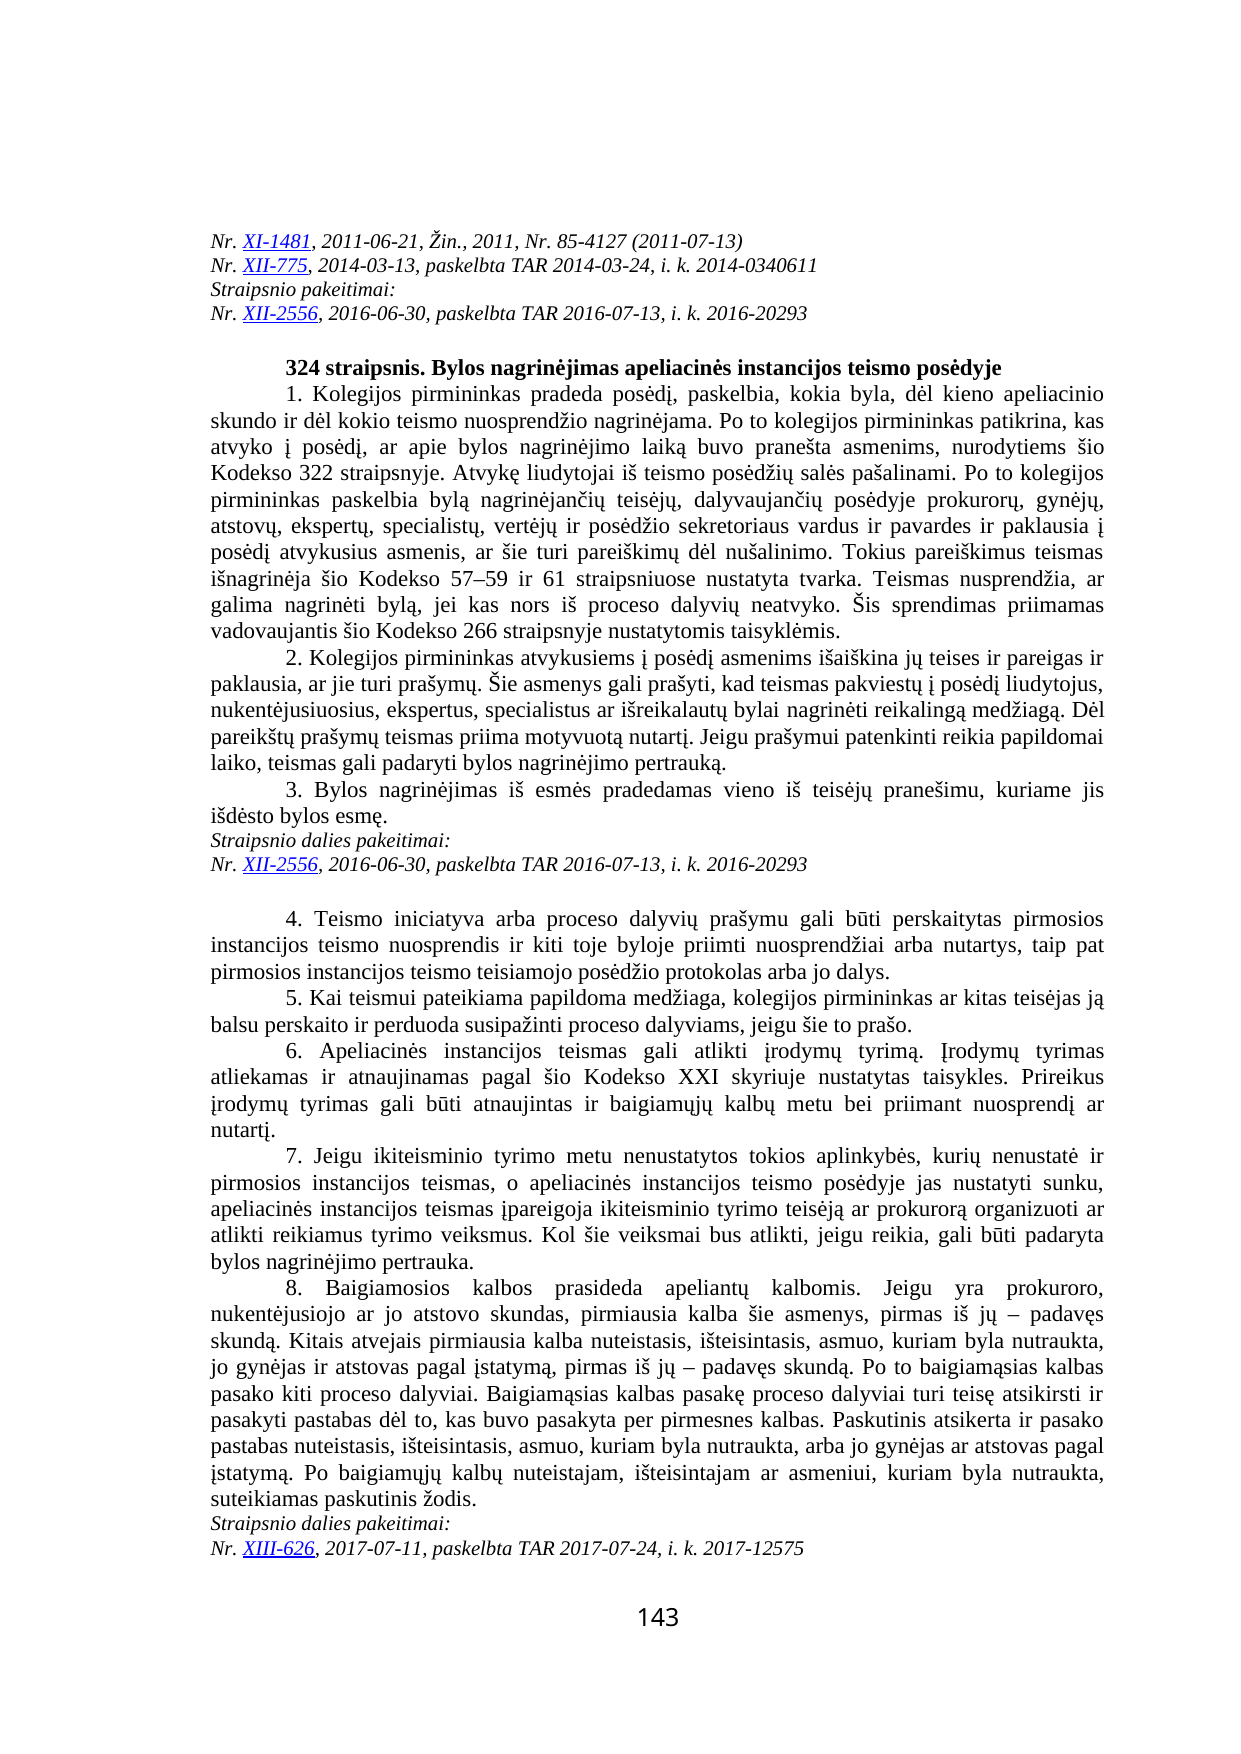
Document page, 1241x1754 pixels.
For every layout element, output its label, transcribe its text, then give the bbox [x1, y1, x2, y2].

text 4. Teismo iniciatyva arba proceso dalyvių prašymu gali būti perskaitytas pirmosios instancijos teismo nuosprendis ir kiti toje byloje priimti nuosprendžiai arba nutartys, taip pat pirmosios instancijos teismo teisiamojo posėdžio protokolas arba jo dalys. [210, 905, 1105, 984]
text Nr. XI-1481, 2011-06-21, Žin., 2011, Nr. 85-4127 (2011-07-13) [210, 229, 1105, 253]
text 7. Jeigu ikiteisminio tyrimo metu nenustatytos tokios aplinkybės, kurių nenustatė ir pirmosios instancijos teismas, o apeliacinės instancijos teismo posėdyje jas nustatyti sunku, apeliacinės instancijos teismas įpareigoja ikiteisminio tyrimo teisėją ar prokurorą organizuoti ar atlikti reikiamus tyrimo veiksmus. Kol šie veiksmai bus atlikti, jeigu reikia, gali būti padaryta bylos nagrinėjimo pertrauka. [210, 1142, 1105, 1274]
text 8. Baigiamosios kalbos prasideda apeliantų kalbomis. Jeigu yra prokuroro, nukentėjusiojo ar jo atstovo skundas, pirmiausia kalba šie asmenys, pirmas iš jų – padavęs skundą. Kitais atvejais pirmiausia kalba nuteistasis, išteisintasis, asmuo, kuriam byla nutraukta, jo gynėjas ir atstovas pagal įstatymą, pirmas iš jų – padavęs skundą. Po to baigiamąsias kalbas pasako kiti proceso dalyviai. Baigiamąsias kalbas pasakę proceso dalyviai turi teisę atsikirsti ir pasakyti pastabas dėl to, kas buvo pasakyta per pirmesnes kalbas. Paskutinis atsikerta ir pasako pastabas nuteistasis, išteisintasis, asmuo, kuriam byla nutraukta, arba jo gynėjas ar atstovas pagal įstatymą. Po baigiamųjų kalbų nuteistajam, išteisintajam ar asmeniui, kuriam byla nutraukta, suteikiamas paskutinis žodis. [210, 1274, 1105, 1511]
text Nr. XII-2556, 2016-06-30, paskelbta TAR 2016-07-13, i. k. 2016-20293 [210, 852, 1105, 876]
text Straipsnio dalies pakeitimai: [210, 828, 1105, 852]
text Nr. XII-775, 2014-03-13, paskelbta TAR 2014-03-24, i. k. 2014-0340611 [210, 253, 1105, 277]
text Nr. XIII-626, 2017-07-11, paskelbta TAR 2017-07-24, i. k. 2017-12575 [210, 1535, 1105, 1559]
text 6. Apeliacinės instancijos teismas gali atlikti įrodymų tyrimą. Įrodymų tyrimas atliekamas ir atnaujinamas pagal šio Kodekso XXI skyriuje nustatytas taisykles. Prireikus įrodymų tyrimas gali būti atnaujintas ir baigiamųjų kalbų metu bei priimant nuosprendį ar nutartį. [210, 1037, 1105, 1142]
text 324 straipsnis. Bylos nagrinėjimas apeliacinės instancijos teismo posėdyje [210, 354, 1105, 380]
text 2. Kolegijos pirmininkas atvykusiems į posėdį asmenims išaiškina jų teises ir pareigas ir paklausia, ar jie turi prašymų. Šie asmenys gali prašyti, kad teismas pakviestų į posėdį liudytojus, nukentėjusiuosius, ekspertus, specialistus ar išreikalautų bylai nagrinėti reikalingą medžiagą. Dėl pareikštų prašymų teismas priima motyvuotą nutartį. Jeigu prašymui patenkinti reikia papildomai laiko, teismas gali padaryti bylos nagrinėjimo pertrauką. [210, 644, 1105, 776]
text Nr. XII-2556, 2016-06-30, paskelbta TAR 2016-07-13, i. k. 2016-20293 [210, 301, 1105, 325]
text Straipsnio dalies pakeitimai: [210, 1511, 1105, 1535]
text 1. Kolegijos pirmininkas pradeda posėdį, paskelbia, kokia byla, dėl kieno apeliacinio skundo ir dėl kokio teismo nuosprendžio nagrinėjama. Po to kolegijos pirmininkas patikrina, kas atvyko į posėdį, ar apie bylos nagrinėjimo laiką buvo pranešta asmenims, nurodytiems šio Kodekso 322 straipsnyje. Atvykę liudytojai iš teismo posėdžių salės pašalinami. Po to kolegijos pirmininkas paskelbia bylą nagrinėjančių teisėjų, dalyvaujančių posėdyje prokurorų, gynėjų, atstovų, ekspertų, specialistų, vertėjų ir posėdžio sekretoriaus vardus ir pavardes ir paklausia į posėdį atvykusius asmenis, ar šie turi pareiškimų dėl nušalinimo. Tokius pareiškimus teismas išnagrinėja šio Kodekso 57–59 ir 61 straipsniuose nustatyta tvarka. Teismas nusprendžia, ar galima nagrinėti bylą, jei kas nors iš proceso dalyvių neatvyko. Šis sprendimas priimamas vadovaujantis šio Kodekso 266 straipsnyje nustatytomis taisyklėmis. [210, 380, 1105, 644]
text 5. Kai teismui pateikiama papildoma medžiaga, kolegijos pirmininkas ar kitas teisėjas ją balsu perskaito ir perduoda susipažinti proceso dalyviams, jeigu šie to prašo. [210, 984, 1105, 1037]
text 3. Bylos nagrinėjimas iš esmės pradedamas vieno iš teisėjų pranešimu, kuriame jis išdėsto bylos esmę. [210, 776, 1105, 828]
text Straipsnio pakeitimai: [210, 277, 1105, 301]
